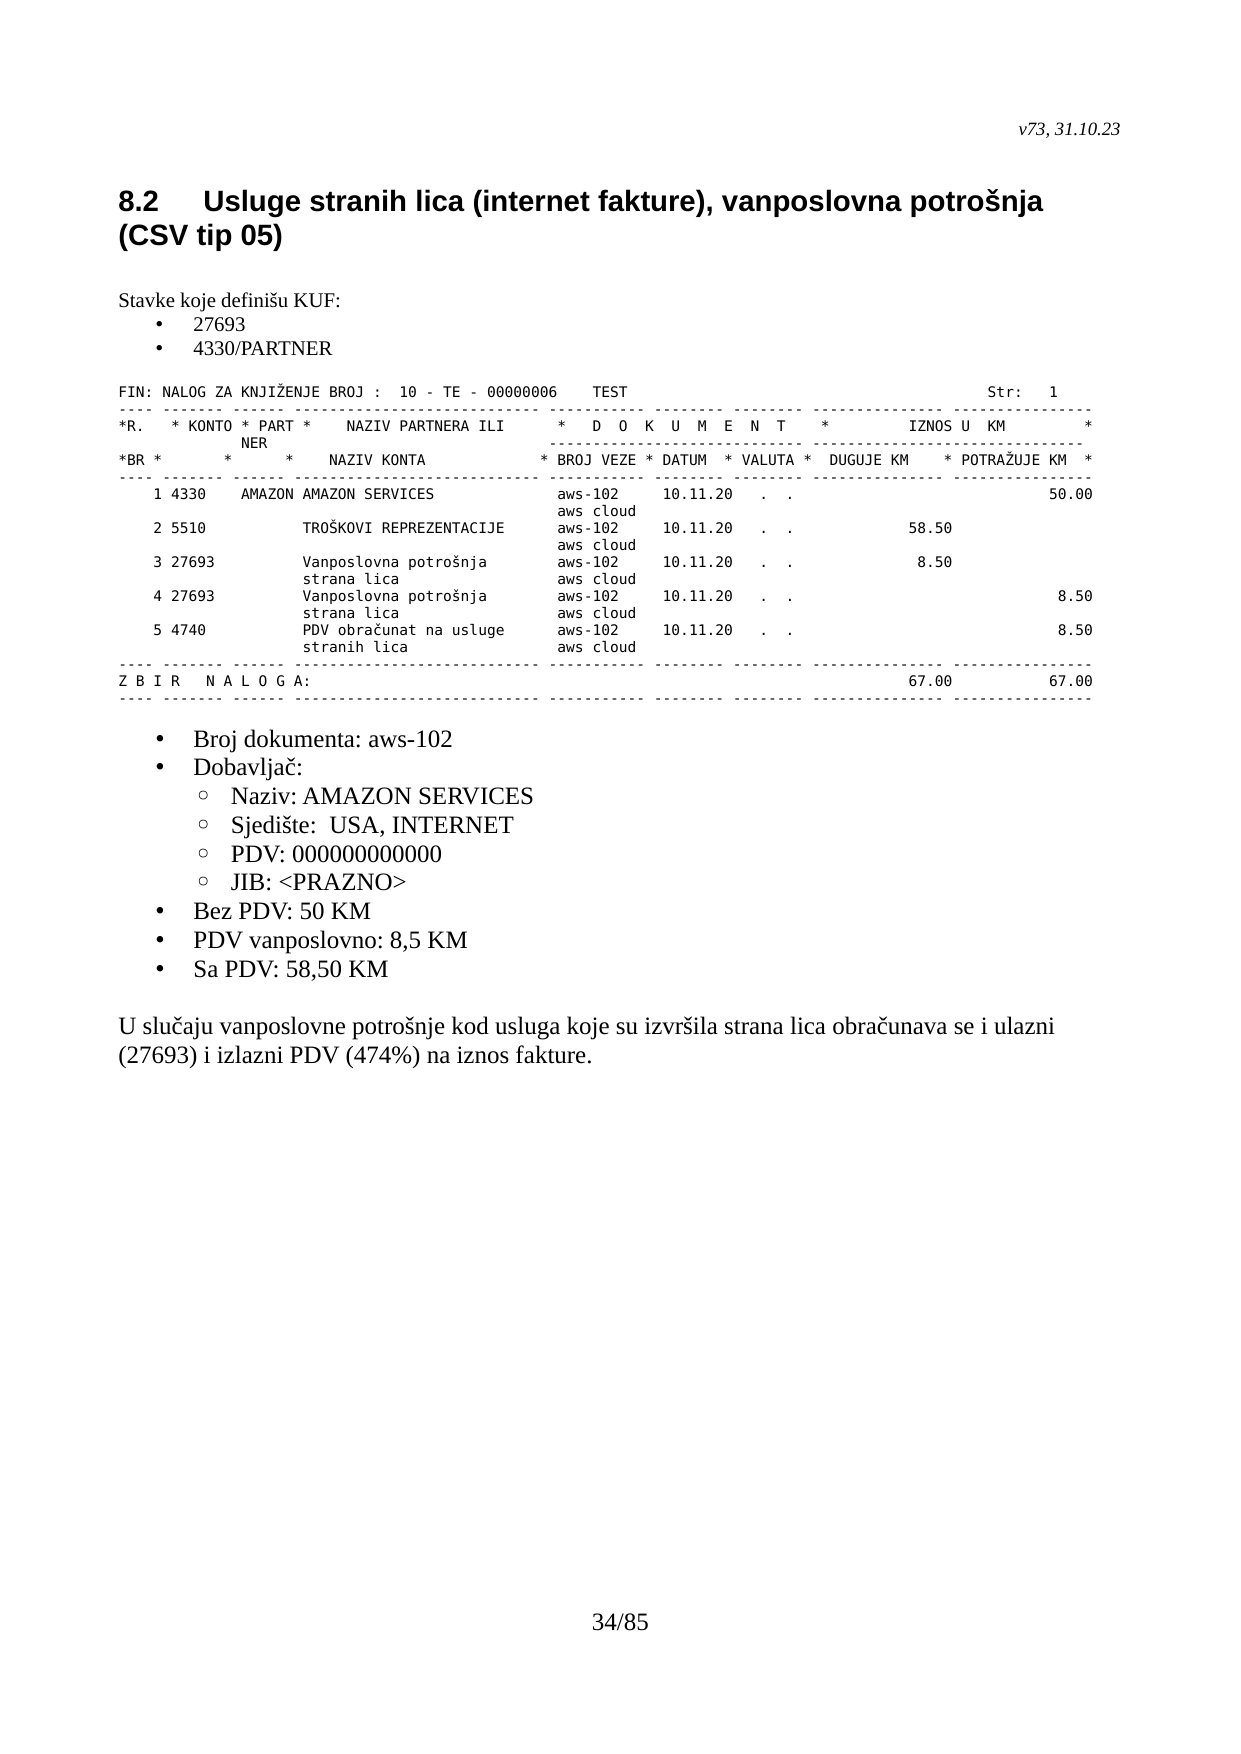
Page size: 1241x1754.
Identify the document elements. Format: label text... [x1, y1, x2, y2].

text stranih lica aws cloud [118, 639, 1122, 656]
text 5 4740 PDV obračunat na usluge aws-102 10.11.20 . . 8.50 [118, 622, 1122, 639]
list Broj dokumenta: aws-102 [156, 724, 1122, 752]
text ---- ------- ------ ---------------------------- ----------- -------- -------- --------------- ---------------- [118, 690, 1122, 707]
text Z B I R N A L O G A: 67.00 67.00 [118, 673, 1122, 690]
text U slučaju vanposlovne potrošnje kod usluga koje su izvršila strana lica obračunava se i ulazni (27693) i izlazni PDV (474%) na iznos fakture. [118, 1011, 1122, 1069]
list PDV vanposlovno: 8,5 KM [156, 925, 1122, 954]
text Stavke koje definišu KUF: [118, 288, 1122, 312]
text 3 27693 Vanposlovna potrošnja aws-102 10.11.20 . . 8.50 [118, 554, 1122, 571]
list JIB: <PRAZNO> [193, 867, 1122, 896]
list Bez PDV: 50 KM [156, 896, 1122, 925]
text ---- ------- ------ ---------------------------- ----------- -------- -------- --------------- ---------------- [118, 401, 1122, 418]
text 2 5510 TROŠKOVI REPREZENTACIJE aws-102 10.11.20 . . 58.50 [118, 520, 1122, 537]
text ---- ------- ------ ---------------------------- ----------- -------- -------- --------------- ---------------- [118, 656, 1122, 673]
list PDV: 000000000000 [193, 839, 1122, 867]
subtitle Usluge stranih lica (internet fakture), vanposlovna potrošnja (CSV tip 05) [118, 184, 1122, 251]
text *R. * KONTO * PART * NAZIV PARTNERA ILI * D O K U M E N T * IZNOS U KM * [118, 418, 1122, 435]
text ---- ------- ------ ---------------------------- ----------- -------- -------- --------------- ---------------- [118, 469, 1122, 486]
text strana lica aws cloud [118, 571, 1122, 588]
list 27693 [156, 312, 1122, 336]
text NER ----------------------------- ------------------------------- [118, 435, 1122, 452]
list Sa PDV: 58,50 KM [156, 954, 1122, 982]
text 1 4330 AMAZON AMAZON SERVICES aws-102 10.11.20 . . 50.00 [118, 486, 1122, 503]
list Dobavljač: [156, 752, 1122, 781]
text *BR * * * NAZIV KONTA * BROJ VEZE * DATUM * VALUTA * DUGUJE KM * POTRAŽUJE KM * [118, 452, 1122, 469]
list Naziv: AMAZON SERVICES [193, 781, 1122, 810]
list Sjedište: USA, INTERNET [193, 810, 1122, 839]
text aws cloud [118, 503, 1122, 520]
text aws cloud [118, 537, 1122, 554]
list 4330/PARTNER [156, 336, 1122, 360]
text FIN: NALOG ZA KNJIŽENJE BROJ : 10 - TE - 00000006 TEST Str: 1 [118, 384, 1122, 401]
text strana lica aws cloud [118, 605, 1122, 622]
text 4 27693 Vanposlovna potrošnja aws-102 10.11.20 . . 8.50 [118, 588, 1122, 605]
